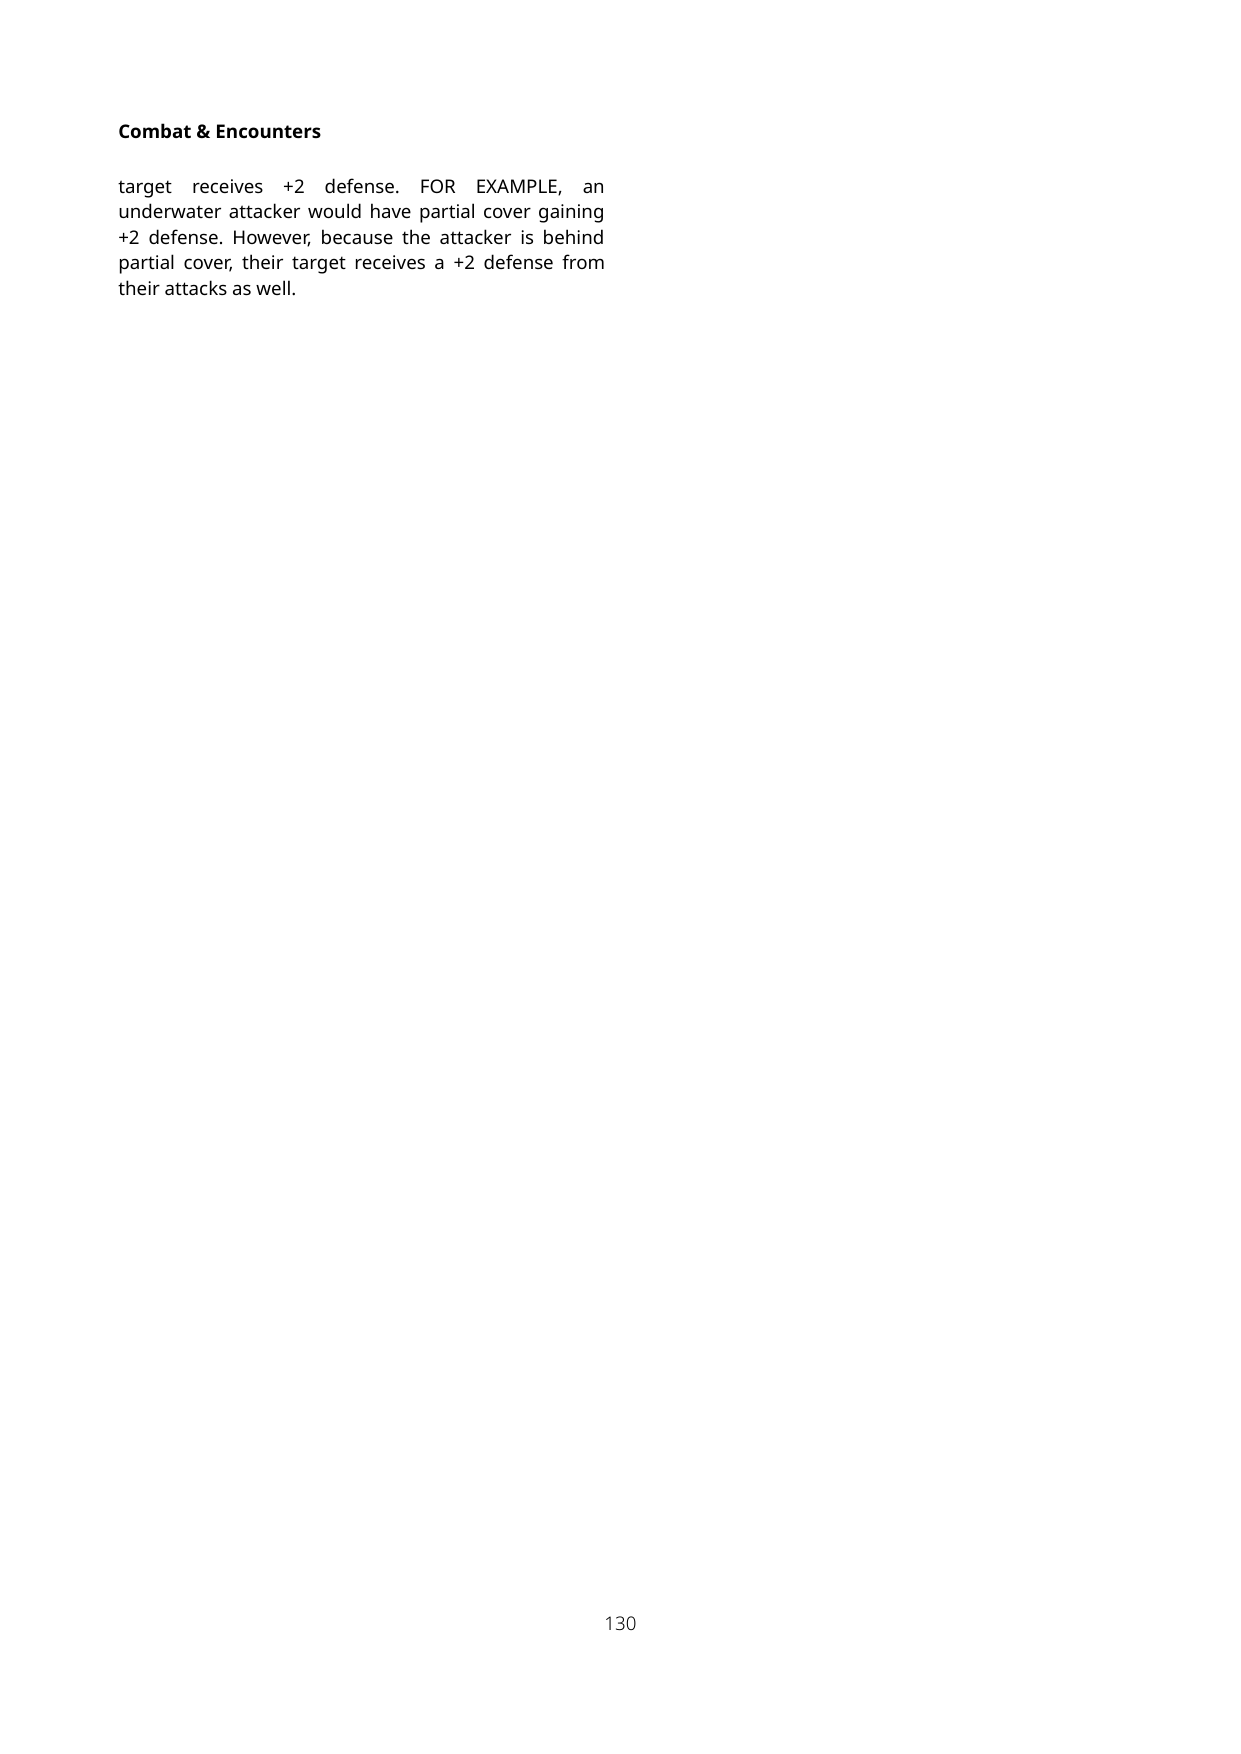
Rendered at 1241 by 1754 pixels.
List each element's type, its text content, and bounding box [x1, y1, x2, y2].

text target receives +2 defense. FOR EXAMPLE, an underwater attacker would have partial cover gaining +2 defense. However, because the attacker is behind partial cover, their target receives a +2 defense from their attacks as well. [118, 173, 605, 301]
